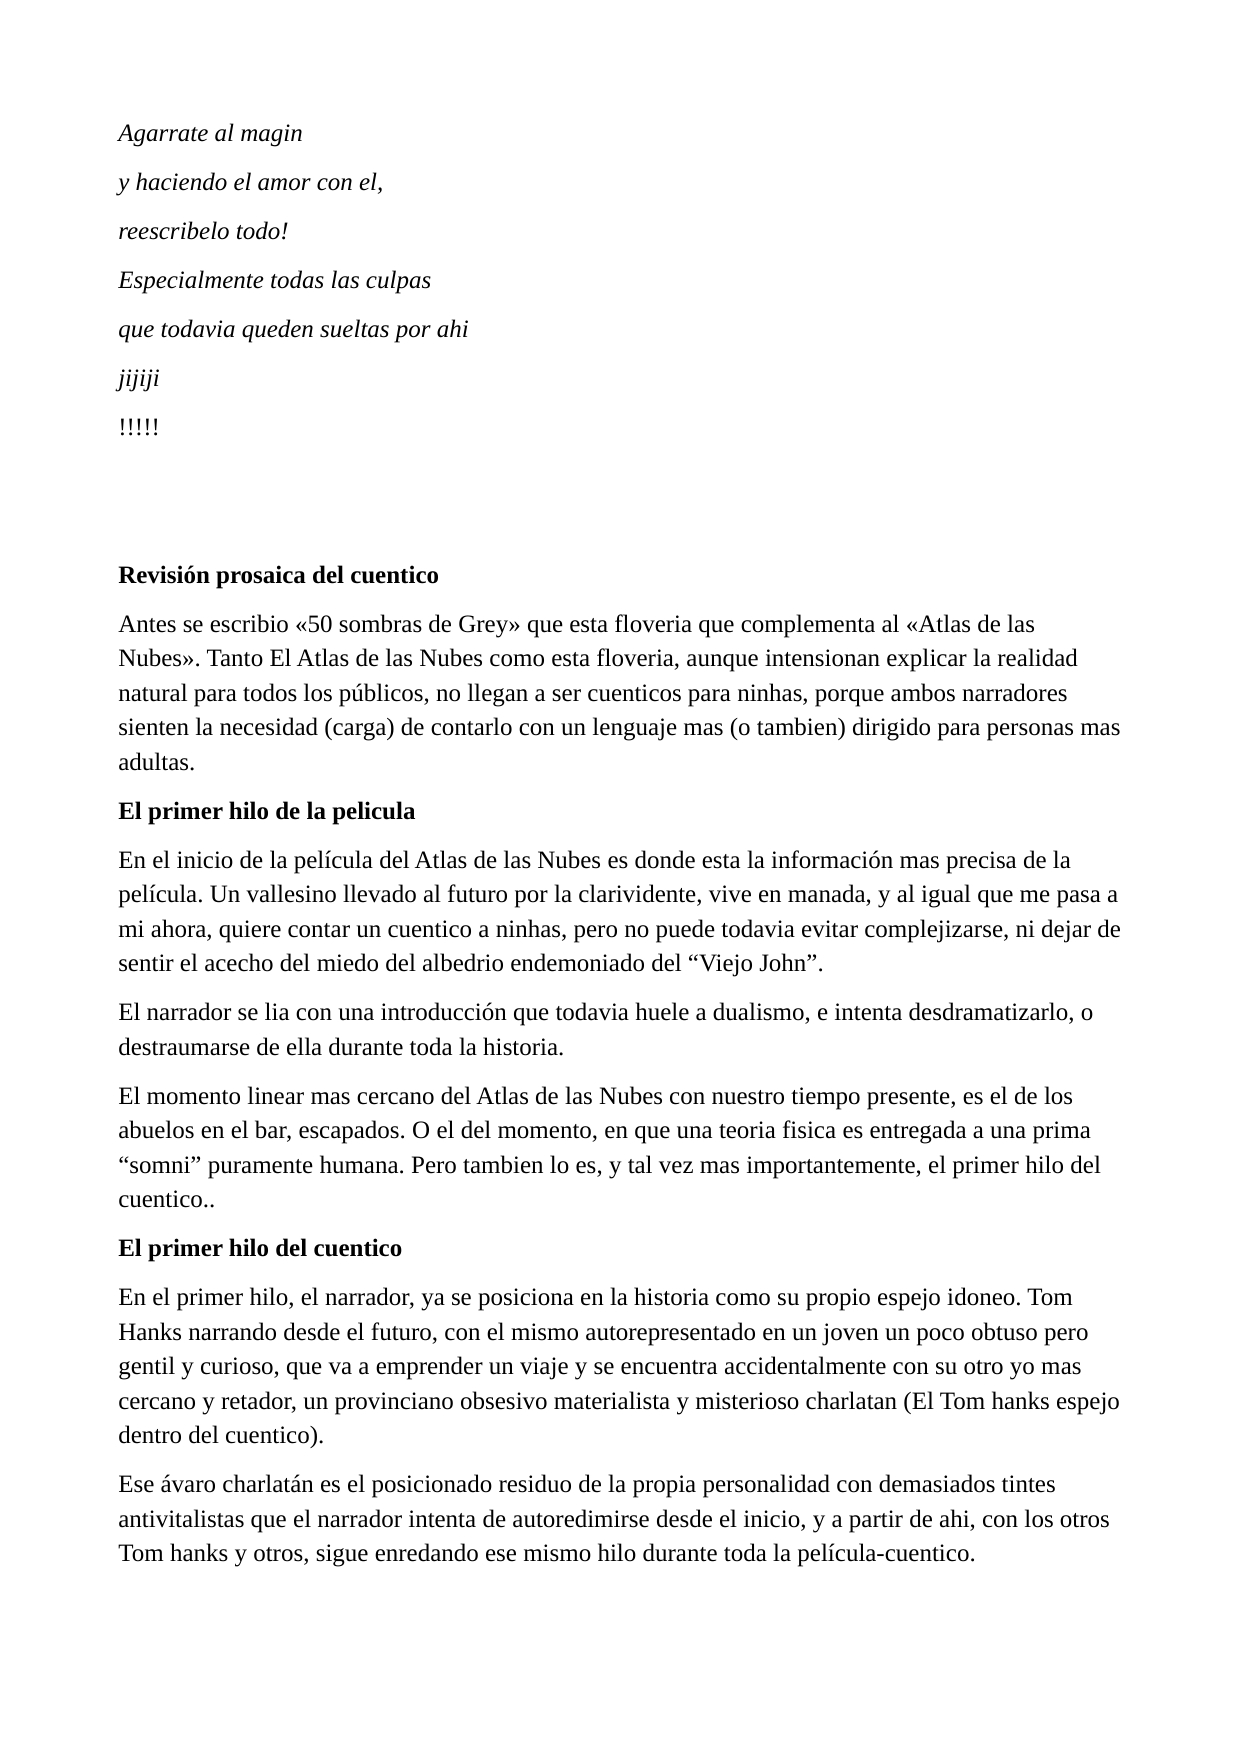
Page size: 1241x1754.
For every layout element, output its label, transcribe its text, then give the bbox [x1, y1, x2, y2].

text El primer hilo de la pelicula [118, 796, 1122, 824]
text Especialmente todas las culpas [118, 265, 1122, 294]
text El momento linear mas cercano del Atlas de las Nubes con nuestro tiempo presente, es el de los abuelos en el bar, escapados. O el del momento, en que una teoria fisica es entregada a una prima “somni” puramente humana. Pero tambien lo es, y tal vez mas importantemente, el primer hilo del cuentico.. [118, 1081, 1122, 1213]
text jijiji [118, 363, 1122, 392]
text Revisión prosaica del cuentico [118, 560, 1122, 588]
text En el inicio de la película del Atlas de las Nubes es donde esta la información mas precisa de la película. Un vallesino llevado al futuro por la clarividente, vive en manada, y al igual que me pasa a mi ahora, quiere contar un cuentico a ninhas, pero no puede todavia evitar complejizarse, ni dejar de sentir el acecho del miedo del albedrio endemoniado del “Viejo John”. [118, 845, 1122, 977]
text El narrador se lia con una introducción que todavia huele a dualismo, e intenta desdramatizarlo, o destraumarse de ella durante toda la historia. [118, 997, 1122, 1061]
text En el primer hilo, el narrador, ya se posiciona en la historia como su propio espejo idoneo. Tom Hanks narrando desde el futuro, con el mismo autorepresentado en un joven un poco obtuso pero gentil y curioso, que va a emprender un viaje y se encuentra accidentalmente con su otro yo mas cercano y retador, un provinciano obsesivo materialista y misterioso charlatan (El Tom hanks espejo dentro del cuentico). [118, 1282, 1122, 1449]
text El primer hilo del cuentico [118, 1233, 1122, 1262]
text y haciendo el amor con el, [118, 167, 1122, 196]
text reescribelo todo! [118, 216, 1122, 245]
text Agarrate al magin [118, 118, 1122, 147]
text que todavia queden sueltas por ahi [118, 314, 1122, 343]
text Ese ávaro charlatán es el posicionado residuo de la propia personalidad con demasiados tintes antivitalistas que el narrador intenta de autoredimirse desde el inicio, y a partir de ahi, con los otros Tom hanks y otros, sigue enredando ese mismo hilo durante toda la película-cuentico. [118, 1469, 1122, 1567]
text Antes se escribio «50 sombras de Grey» que esta floveria que complementa al «Atlas de las Nubes». Tanto El Atlas de las Nubes como esta floveria, aunque intensionan explicar la realidad natural para todos los públicos, no llegan a ser cuenticos para ninhas, porque ambos narradores sienten la necesidad (carga) de contarlo con un lenguaje mas (o tambien) dirigido para personas mas adultas. [118, 609, 1122, 775]
text !!!!! [118, 412, 1122, 441]
